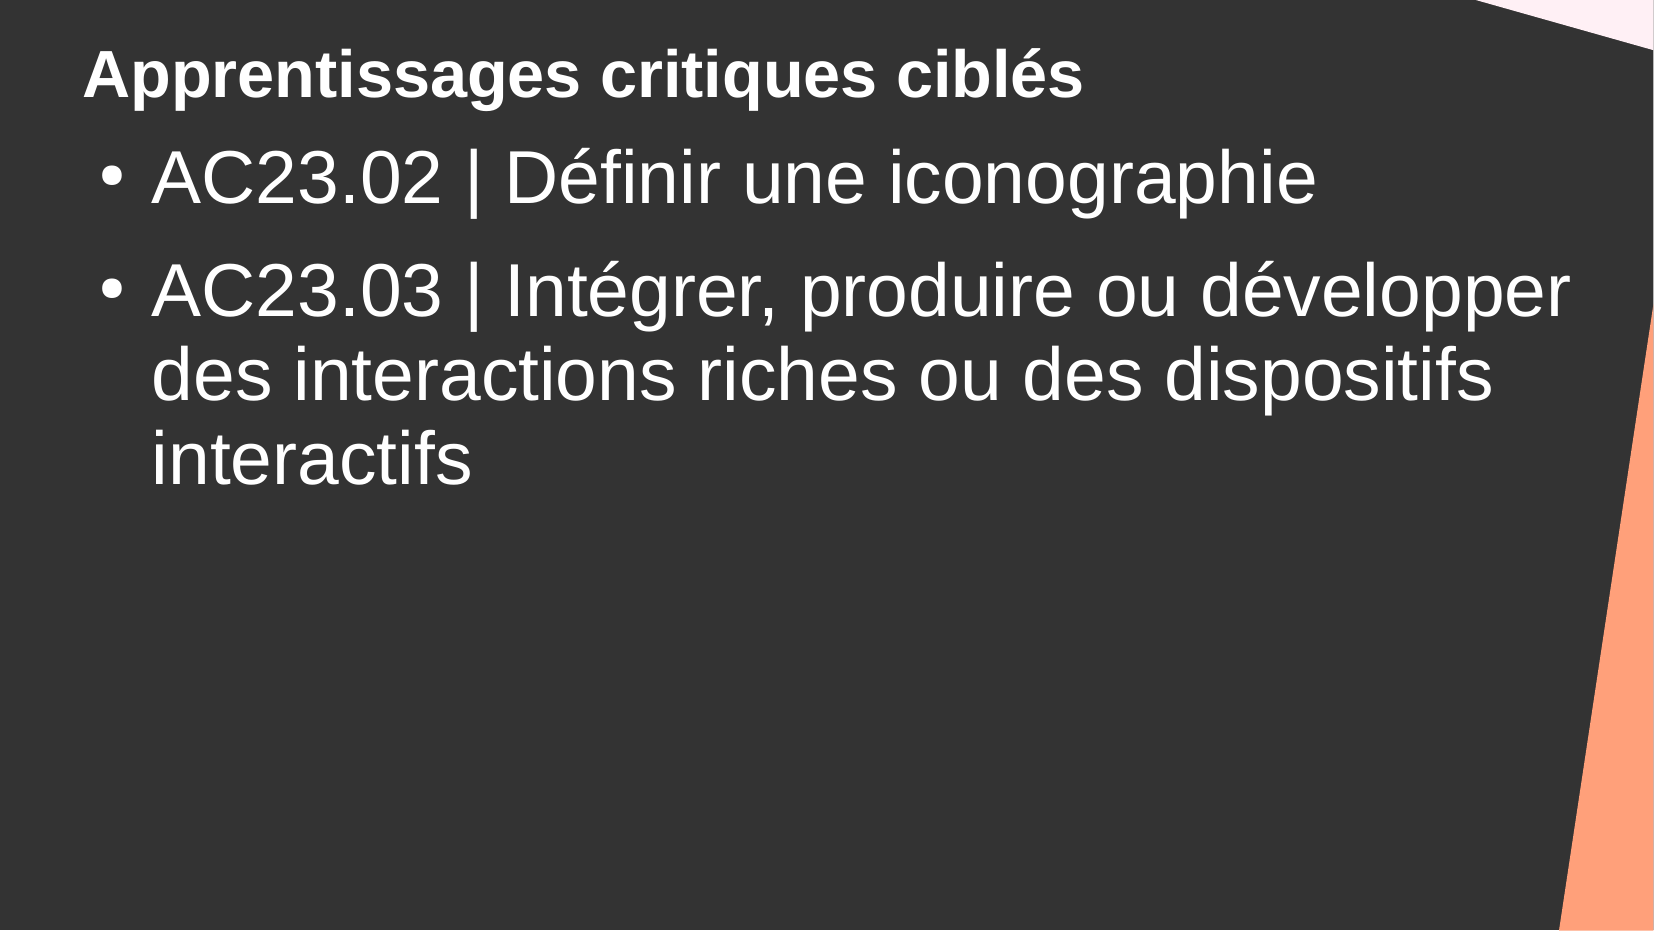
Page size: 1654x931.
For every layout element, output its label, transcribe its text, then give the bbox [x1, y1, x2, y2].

text_box [1475, 0, 1654, 51]
title Apprentissages critiques ciblés [82, 37, 1571, 122]
list AC23.02 | Définir une iconographie AC23.03 | Intégrer, produire ou développer des interactions riches ou des dispositifs interactifs [80, 135, 1620, 721]
text_box [1558, 300, 1654, 931]
